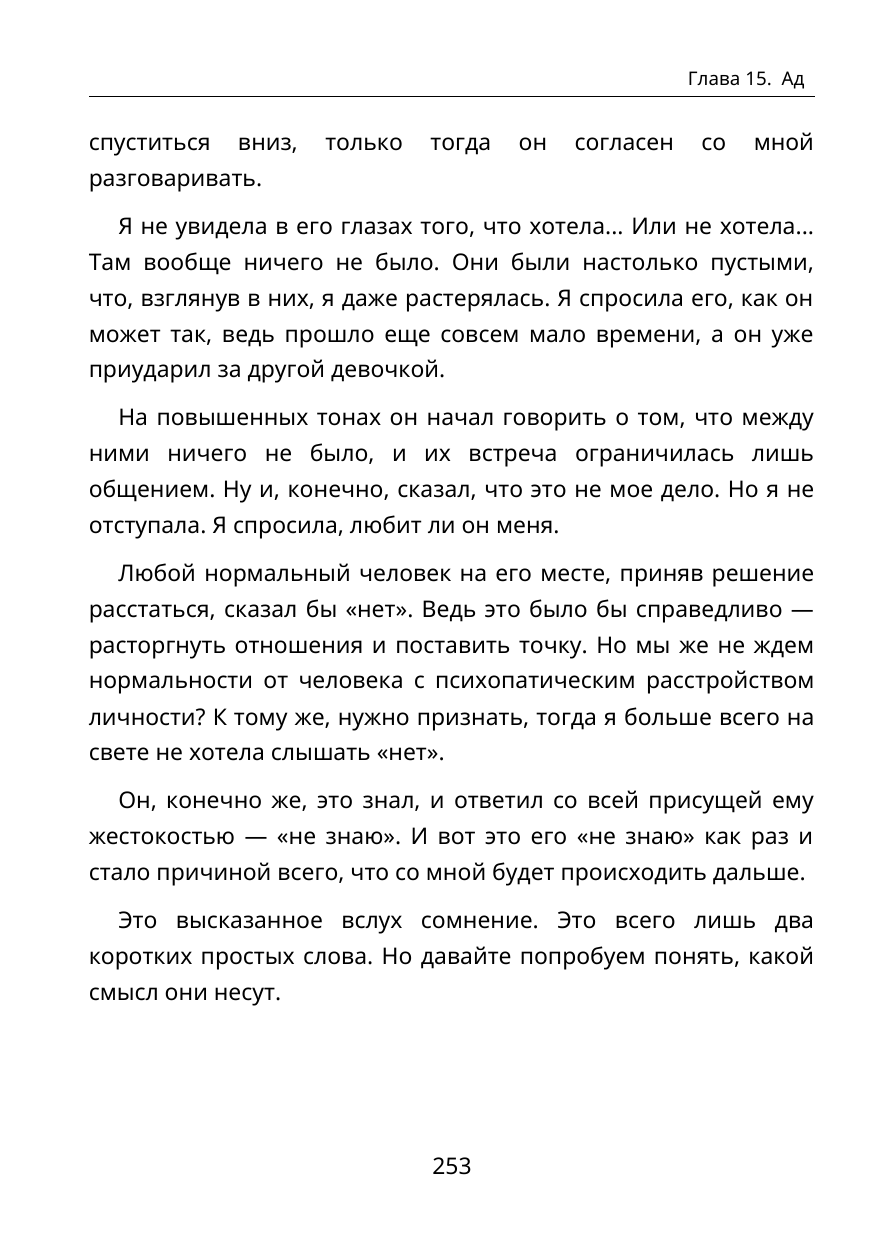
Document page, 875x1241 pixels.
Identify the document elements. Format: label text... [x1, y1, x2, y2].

text Любой нормальный человек на его месте, приняв решение расстаться, сказал бы «нет». Ведь это было бы справедливо — расторгнуть отношения и поставить точку. Но мы же не ждем нормальности от человека с психопатическим расстройством личности? К тому же, нужно признать, тогда я больше всего на свете не хотела слышать «нет». [88, 557, 815, 768]
text Я не увидела в его глазах того, что хотела... Или не хотела... Там вообще ничего не было. Они были настолько пустыми, что, взглянув в них, я даже растерялась. Я спросила его, как он может так, ведь прошло еще совсем мало времени, а он уже приударил за другой девочкой. [88, 210, 815, 385]
text Он, конечно же, это знал, и ответил со всей присущей ему жестокостью — «не знаю». И вот это его «не знаю» как раз и стало причиной всего, что со мной будет происходить дальше. [88, 784, 815, 887]
text Это высказанное вслух сомнение. Это всего лишь два коротких простых слова. Но давайте попробуем понять, какой смысл они несут. [88, 904, 815, 1007]
text На повышенных тонах он начал говорить о том, что между ними ничего не было, и их встреча ограничилась лишь общением. Ну и, конечно, сказал, что это не мое дело. Но я не отступала. Я спросила, любит ли он меня. [88, 401, 815, 540]
text спуститься вниз, только тогда он согласен со мной разговаривать. [88, 126, 815, 193]
